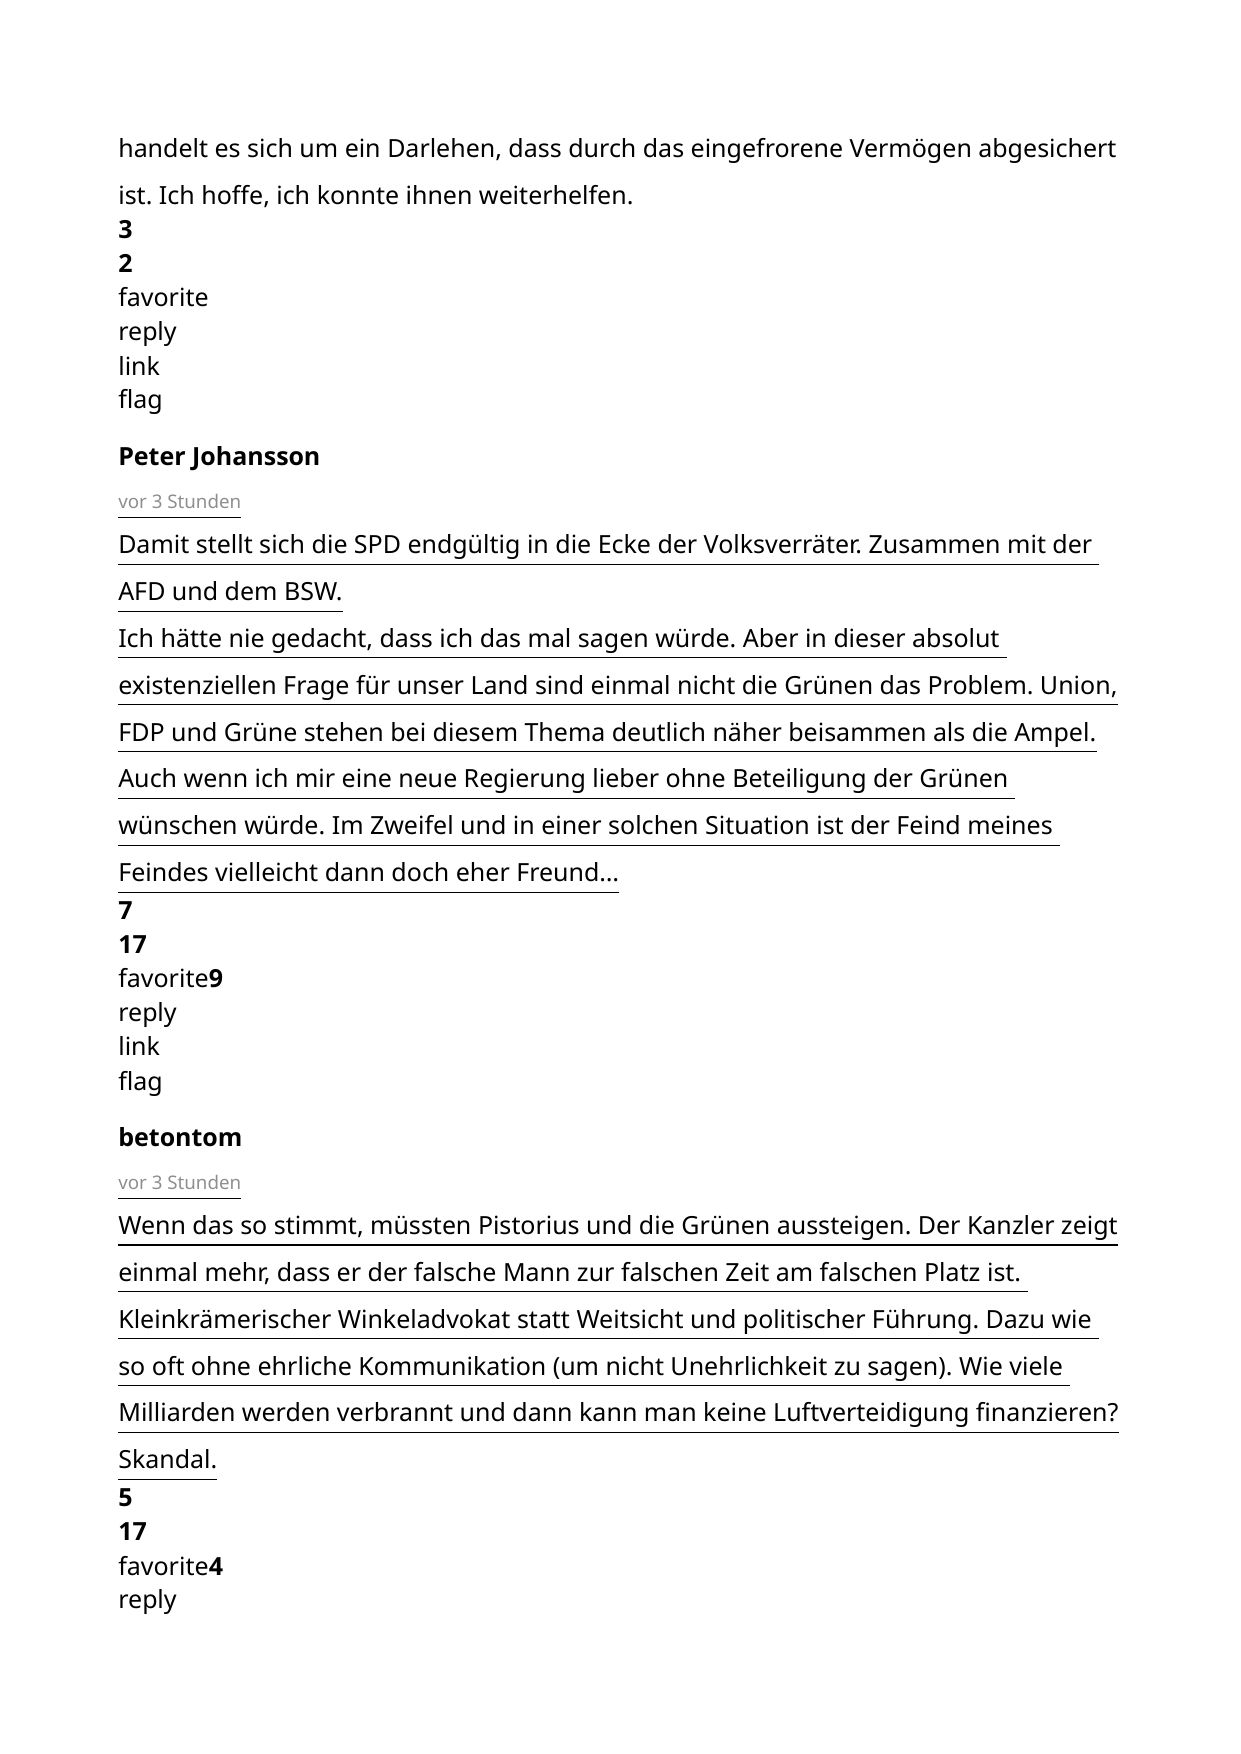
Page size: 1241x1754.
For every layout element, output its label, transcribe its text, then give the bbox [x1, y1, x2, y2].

text vor 3 Stunden [118, 1169, 1122, 1199]
text Damit stellt sich die SPD endgültig in die Ecke der Volksverräter. Zusammen mit der AFD und dem BSW. Ich hätte nie gedacht, dass ich das mal sagen würde. Aber in dieser absolut existenziellen Frage für unser Land sind einmal nicht die Grünen das Problem. Union, FDP und Grüne stehen bei diesem Thema deutlich näher beisammen als die Ampel. Auch wenn ich mir eine neue Regierung lieber ohne Beteiligung der Grünen wünschen würde. Im Zweifel und in einer solchen Situation ist der Feind meines Feindes vielleicht dann doch eher Freund… [118, 518, 1122, 893]
text reply [118, 995, 1122, 1029]
text vor 3 Stunden [118, 488, 1122, 518]
text 2 [118, 246, 1122, 280]
text favorite9 [118, 961, 1122, 995]
text 17 [118, 927, 1122, 961]
text flag [118, 1063, 1122, 1097]
text link [118, 1029, 1122, 1063]
text 3 [118, 212, 1122, 246]
text 17 [118, 1514, 1122, 1548]
text reply [118, 314, 1122, 348]
text favorite [118, 280, 1122, 314]
text reply [118, 1582, 1122, 1616]
text Wenn das so stimmt, müssten Pistorius und die Grünen aussteigen. Der Kanzler zeigt einmal mehr, dass er der falsche Mann zur falschen Zeit am falschen Platz ist. Kleinkrämerischer Winkeladvokat statt Weitsicht und politischer Führung. Dazu wie so oft ohne ehrliche Kommunikation (um nicht Unehrlichkeit zu sagen). Wie viele Milliarden werden verbrannt und dann kann man keine Luftverteidigung finanzieren? Skandal. [118, 1199, 1122, 1480]
text betontom [118, 1113, 1114, 1153]
text 7 [118, 893, 1122, 927]
text handelt es sich um ein Darlehen, dass durch das eingefrorene Vermögen abgesichert ist. Ich hoffe, ich konnte ihnen weiterhelfen. [118, 118, 1122, 212]
text Peter Johansson [118, 432, 1114, 472]
text favorite4 [118, 1548, 1122, 1582]
text link [118, 348, 1122, 382]
text flag [118, 382, 1122, 416]
text 5 [118, 1480, 1122, 1514]
